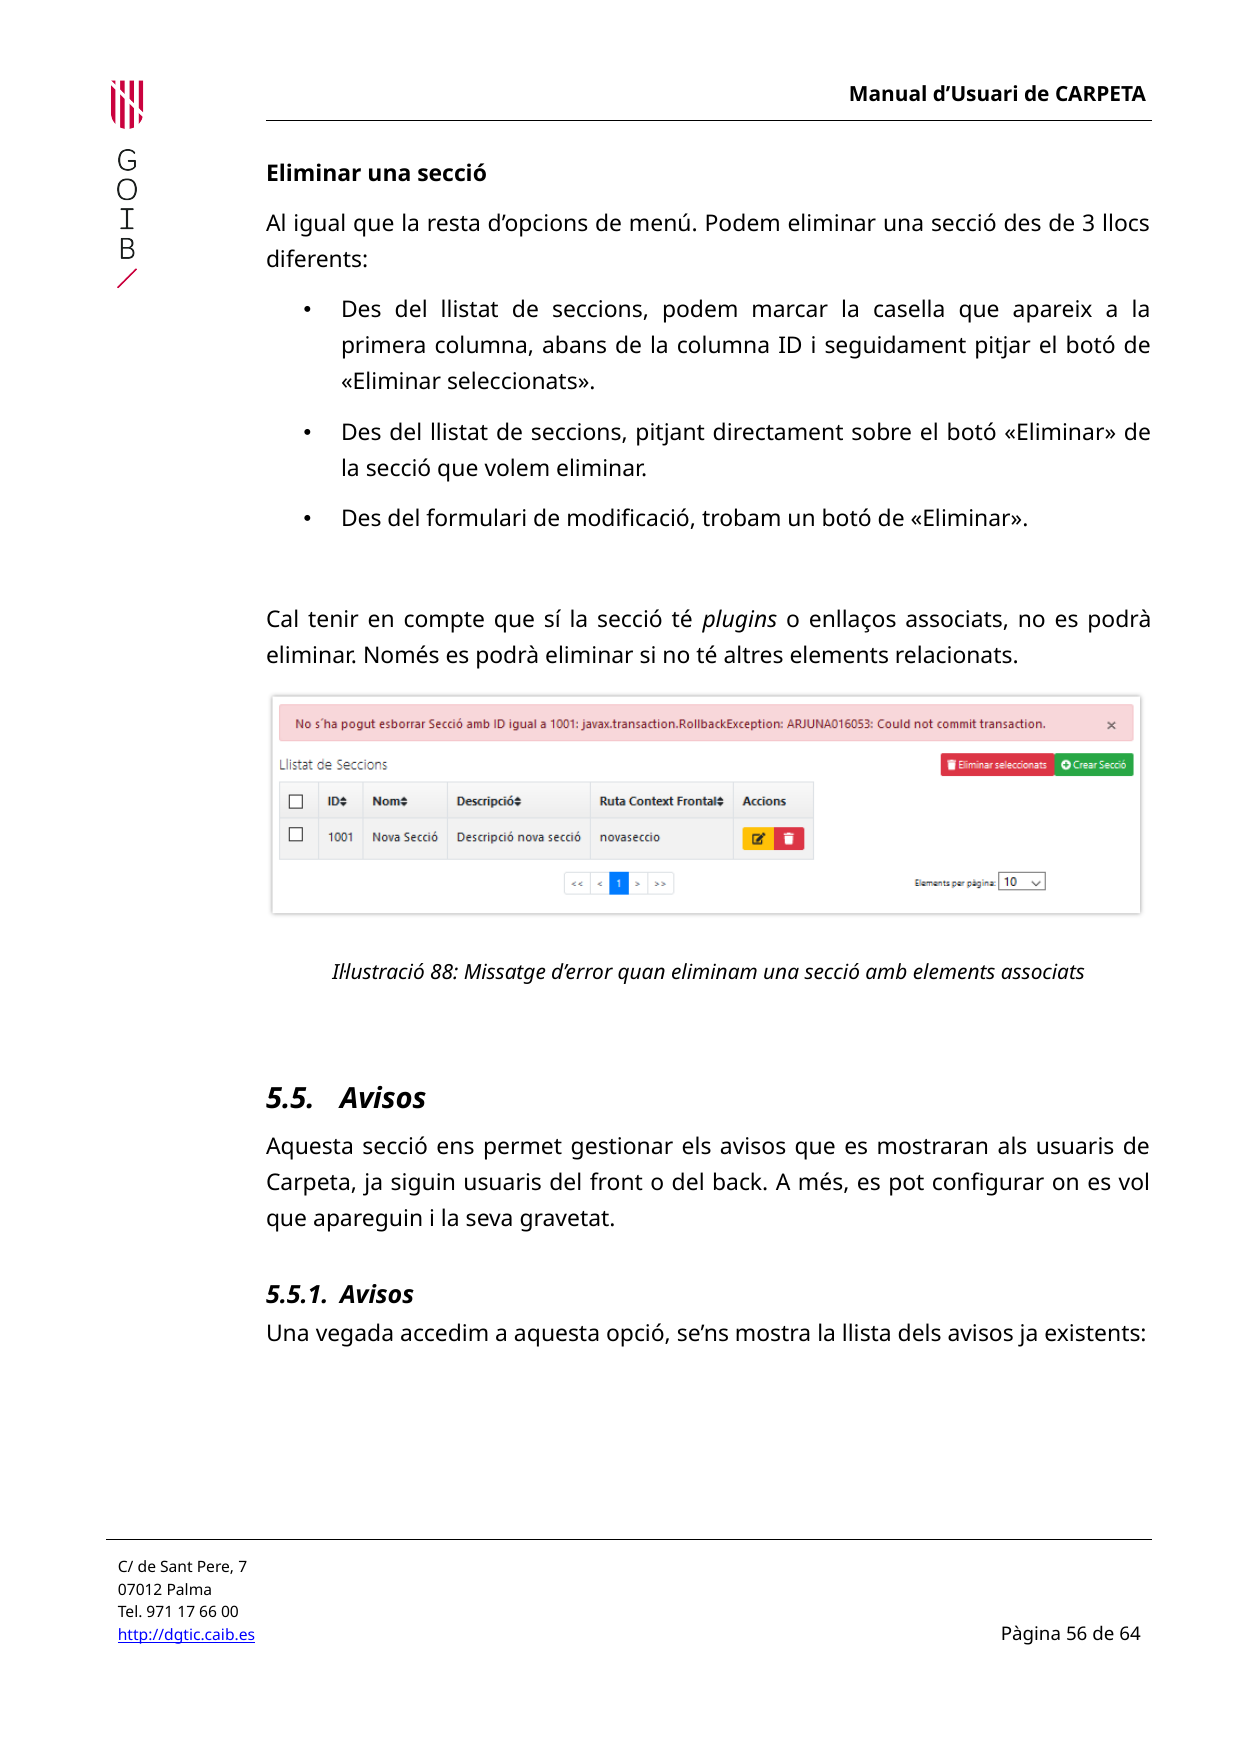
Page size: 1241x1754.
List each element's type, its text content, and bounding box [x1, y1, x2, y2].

list Des del formulari de modificació, trobam un botó de «Eliminar». [303, 502, 1152, 533]
text Il·lustració 88: Missatge d’error quan eliminam una secció amb elements associats [266, 923, 1152, 986]
picture [82, 57, 172, 319]
list Des del llistat de seccions, podem marcar la casella que apareix a la primera columna, abans de la columna ID i seguidament pitjar el botó de «Eliminar seleccionats». [303, 293, 1152, 397]
text Aquesta secció ens permet gestionar els avisos que es mostraran als usuaris de Carpeta, ja siguin usuaris del front o del back. A més, es pot configurar on es vol que apareguin i la seva gravetat. [266, 1129, 1152, 1233]
picture [265, 689, 1152, 923]
text Cal tenir en compte que sí la secció té plugins o enllaços associats, no es podrà eliminar. Només es podrà eliminar si no té altres elements relacionats. [266, 603, 1152, 671]
subtitle Avisos [266, 1077, 1152, 1117]
text Al igual que la resta d’opcions de menú. Podem eliminar una secció des de 3 llocs diferents: [266, 207, 1152, 274]
text Una vegada accedim a aquesta opció, se’ns mostra la llista dels avisos ja existents: [266, 1317, 1152, 1348]
list Des del llistat de seccions, pitjant directament sobre el botó «Eliminar» de la secció que volem eliminar. [303, 416, 1152, 483]
subtitle Avisos [266, 1277, 1152, 1311]
text Eliminar una secció [266, 156, 1152, 188]
